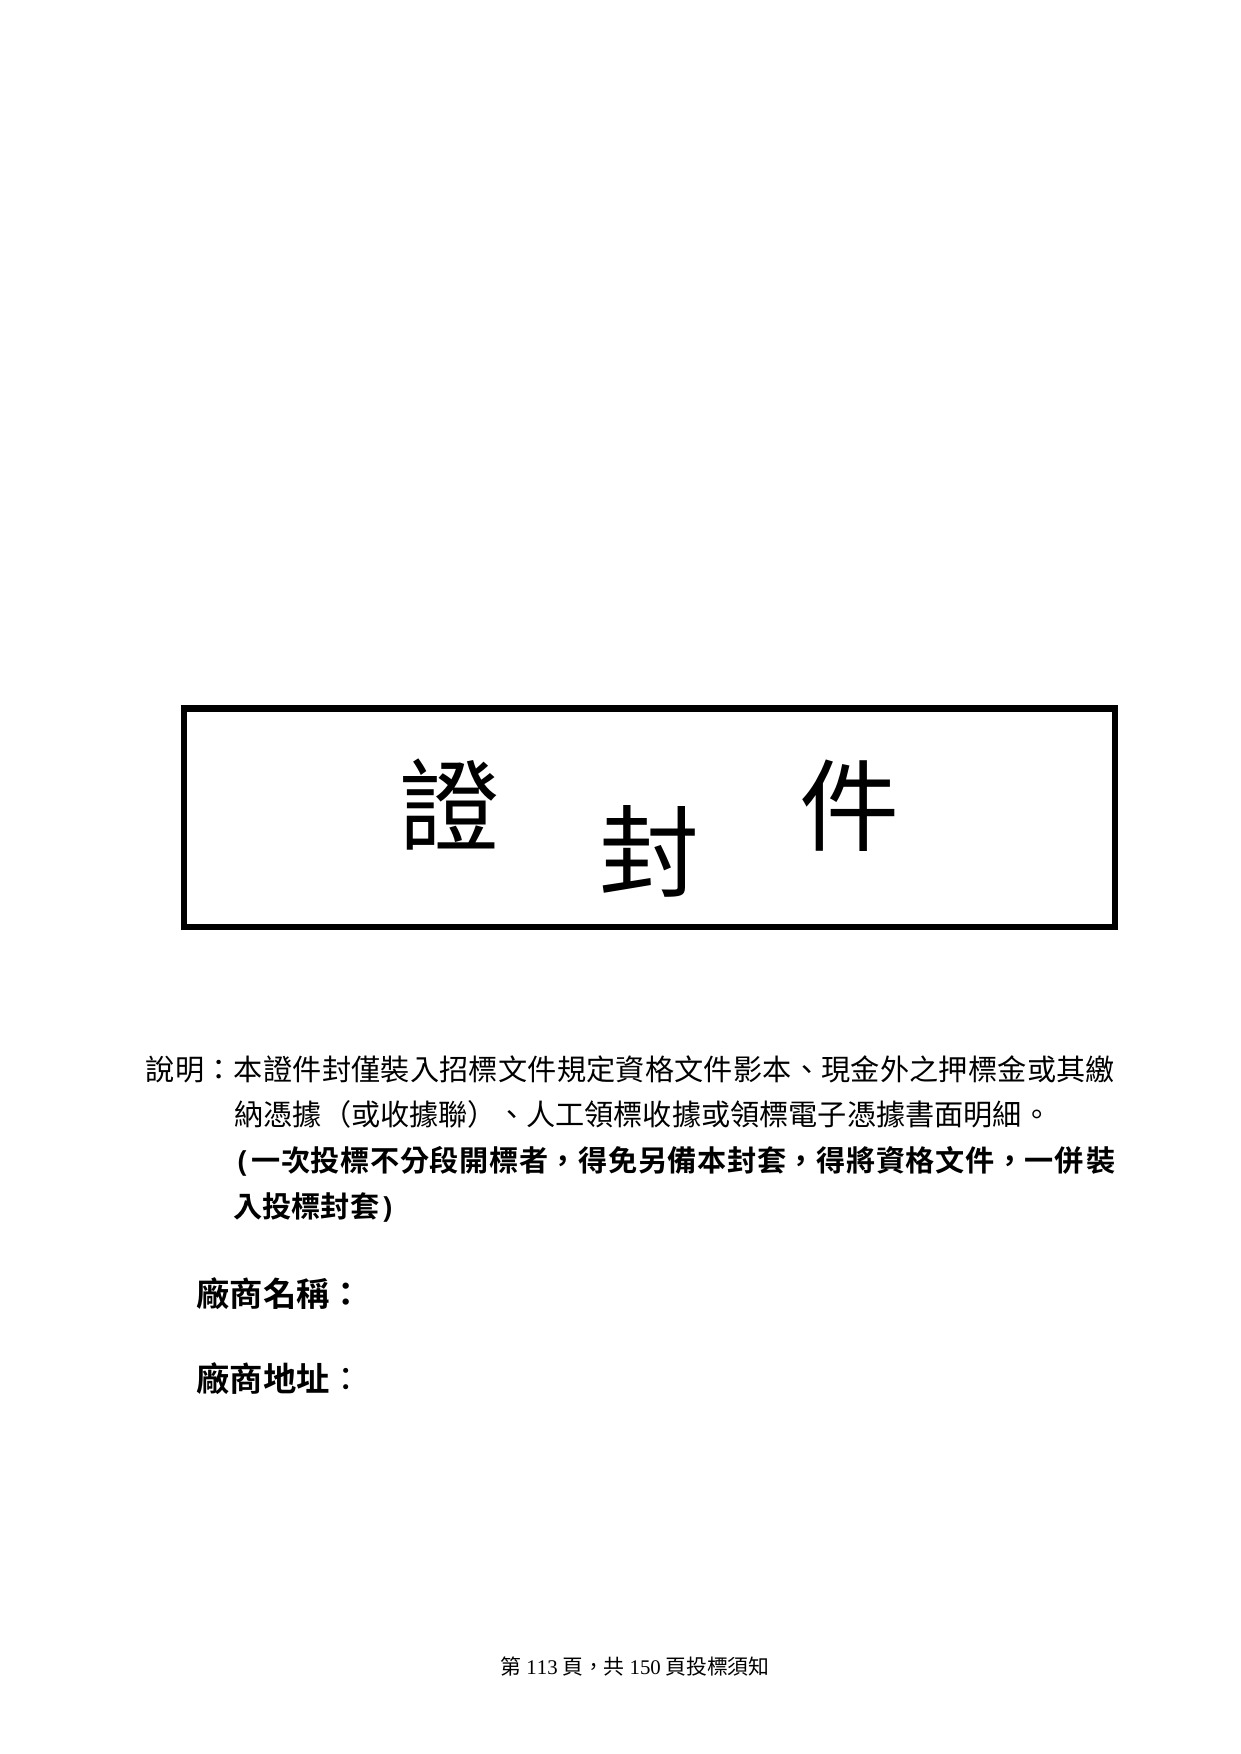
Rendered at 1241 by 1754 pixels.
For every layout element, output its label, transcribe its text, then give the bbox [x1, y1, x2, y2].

text 證 件 封 [202, 807, 1097, 898]
text 廠商名稱： [196, 1268, 966, 1316]
text 說明：本證件封僅裝入招標文件規定資格文件影本、現金外之押標金或其繳納憑據（或收據聯）、人工領標收據或領標電子憑據書面明細。 [146, 1043, 1116, 1135]
text (一次投標不分段開標者，得免另備本封套，得將資格文件，一併裝入投標封套) [233, 1135, 1116, 1227]
text 廠商地址： [196, 1354, 966, 1400]
